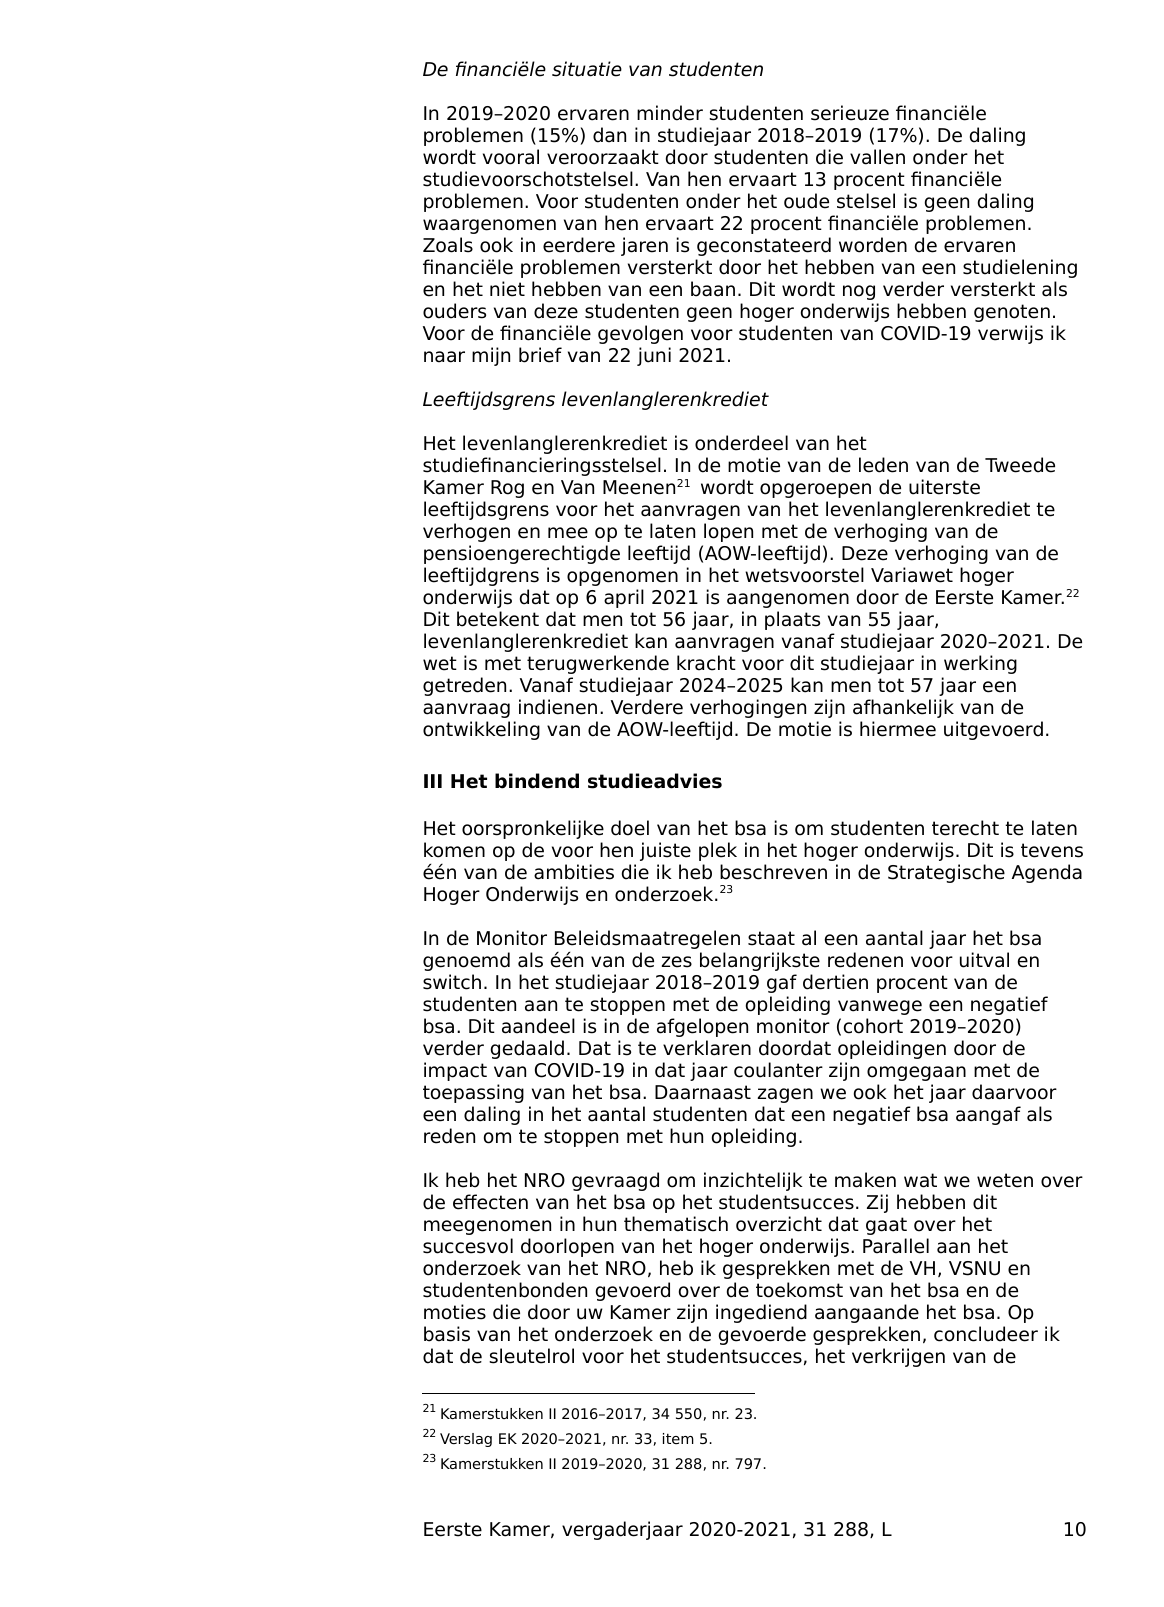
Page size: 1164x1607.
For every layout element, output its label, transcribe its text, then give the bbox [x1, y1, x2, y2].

text In de Monitor Beleidsmaatregelen staat al een aantal jaar het bsa genoemd als één van de zes belangrijkste redenen voor uitval en switch. In het studiejaar 2018–2019 gaf dertien procent van de studenten aan te stoppen met de opleiding vanwege een negatief bsa. Dit aandeel is in de afgelopen monitor (cohort 2019–2020) verder gedaald. Dat is te verklaren doordat opleidingen door de impact van COVID-19 in dat jaar coulanter zijn omgegaan met de toepassing van het bsa. Daarnaast zagen we ook het jaar daarvoor een daling in het aantal studenten dat een negatief bsa aangaf als reden om te stoppen met hun opleiding. [422, 928, 1087, 1148]
text Verslag EK 2020–2021, nr. 33, item 5. [422, 1427, 1087, 1449]
text Het oorspronkelijke doel van het bsa is om studenten terecht te laten komen op de voor hen juiste plek in het hoger onderwijs. Dit is tevens één van de ambities die ik heb beschreven in de Strategische Agenda Hoger Onderwijs en onderzoek. [422, 818, 1087, 906]
text Kamerstukken II 2016–2017, 34 550, nr. 23. [422, 1402, 1087, 1424]
subtitle III Het bindend studieadvies [422, 771, 1087, 793]
subtitle Leeftijdsgrens levenlanglerenkrediet [422, 389, 1087, 411]
text Het levenlanglerenkrediet is onderdeel van het studiefinancieringsstelsel. In de motie van de leden van de Tweede Kamer Rog en Van Meenen wordt opgeroepen de uiterste leeftijdsgrens voor het aanvragen van het levenlanglerenkrediet te verhogen en mee op te laten lopen met de verhoging van de pensioengerechtigde leeftijd (AOW-leeftijd). Deze verhoging van de leeftijdgrens is opgenomen in het wetsvoorstel Variawet hoger onderwijs dat op 6 april 2021 is aangenomen door de Eerste Kamer. Dit betekent dat men tot 56 jaar, in plaats van 55 jaar, levenlanglerenkrediet kan aanvragen vanaf studiejaar 2020–2021. De wet is met terugwerkende kracht voor dit studiejaar in werking getreden. Vanaf studiejaar 2024–2025 kan men tot 57 jaar een aanvraag indienen. Verdere verhogingen zijn afhankelijk van de ontwikkeling van de AOW-leeftijd. De motie is hiermee uitgevoerd. [422, 433, 1087, 741]
text In 2019–2020 ervaren minder studenten serieuze financiële problemen (15%) dan in studiejaar 2018–2019 (17%). De daling wordt vooral veroorzaakt door studenten die vallen onder het studievoorschotstelsel. Van hen ervaart 13 procent financiële problemen. Voor studenten onder het oude stelsel is geen daling waargenomen van hen ervaart 22 procent financiële problemen. Zoals ook in eerdere jaren is geconstateerd worden de ervaren financiële problemen versterkt door het hebben van een studielening en het niet hebben van een baan. Dit wordt nog verder versterkt als ouders van deze studenten geen hoger onderwijs hebben genoten. Voor de financiële gevolgen voor studenten van COVID-19 verwijs ik naar mijn brief van 22 juni 2021. [422, 103, 1087, 367]
subtitle De financiële situatie van studenten [422, 59, 1087, 81]
text Kamerstukken II 2019–2020, 31 288, nr. 797. [422, 1452, 1087, 1474]
text Ik heb het NRO gevraagd om inzichtelijk te maken wat we weten over de effecten van het bsa op het studentsucces. Zij hebben dit meegenomen in hun thematisch overzicht dat gaat over het succesvol doorlopen van het hoger onderwijs. Parallel aan het onderzoek van het NRO, heb ik gesprekken met de VH, VSNU en studentenbonden gevoerd over de toekomst van het bsa en de moties die door uw Kamer zijn ingediend aangaande het bsa. Op basis van het onderzoek en de gevoerde gesprekken, concludeer ik dat de sleutelrol voor het studentsucces, het verkrijgen van de [422, 1170, 1087, 1368]
